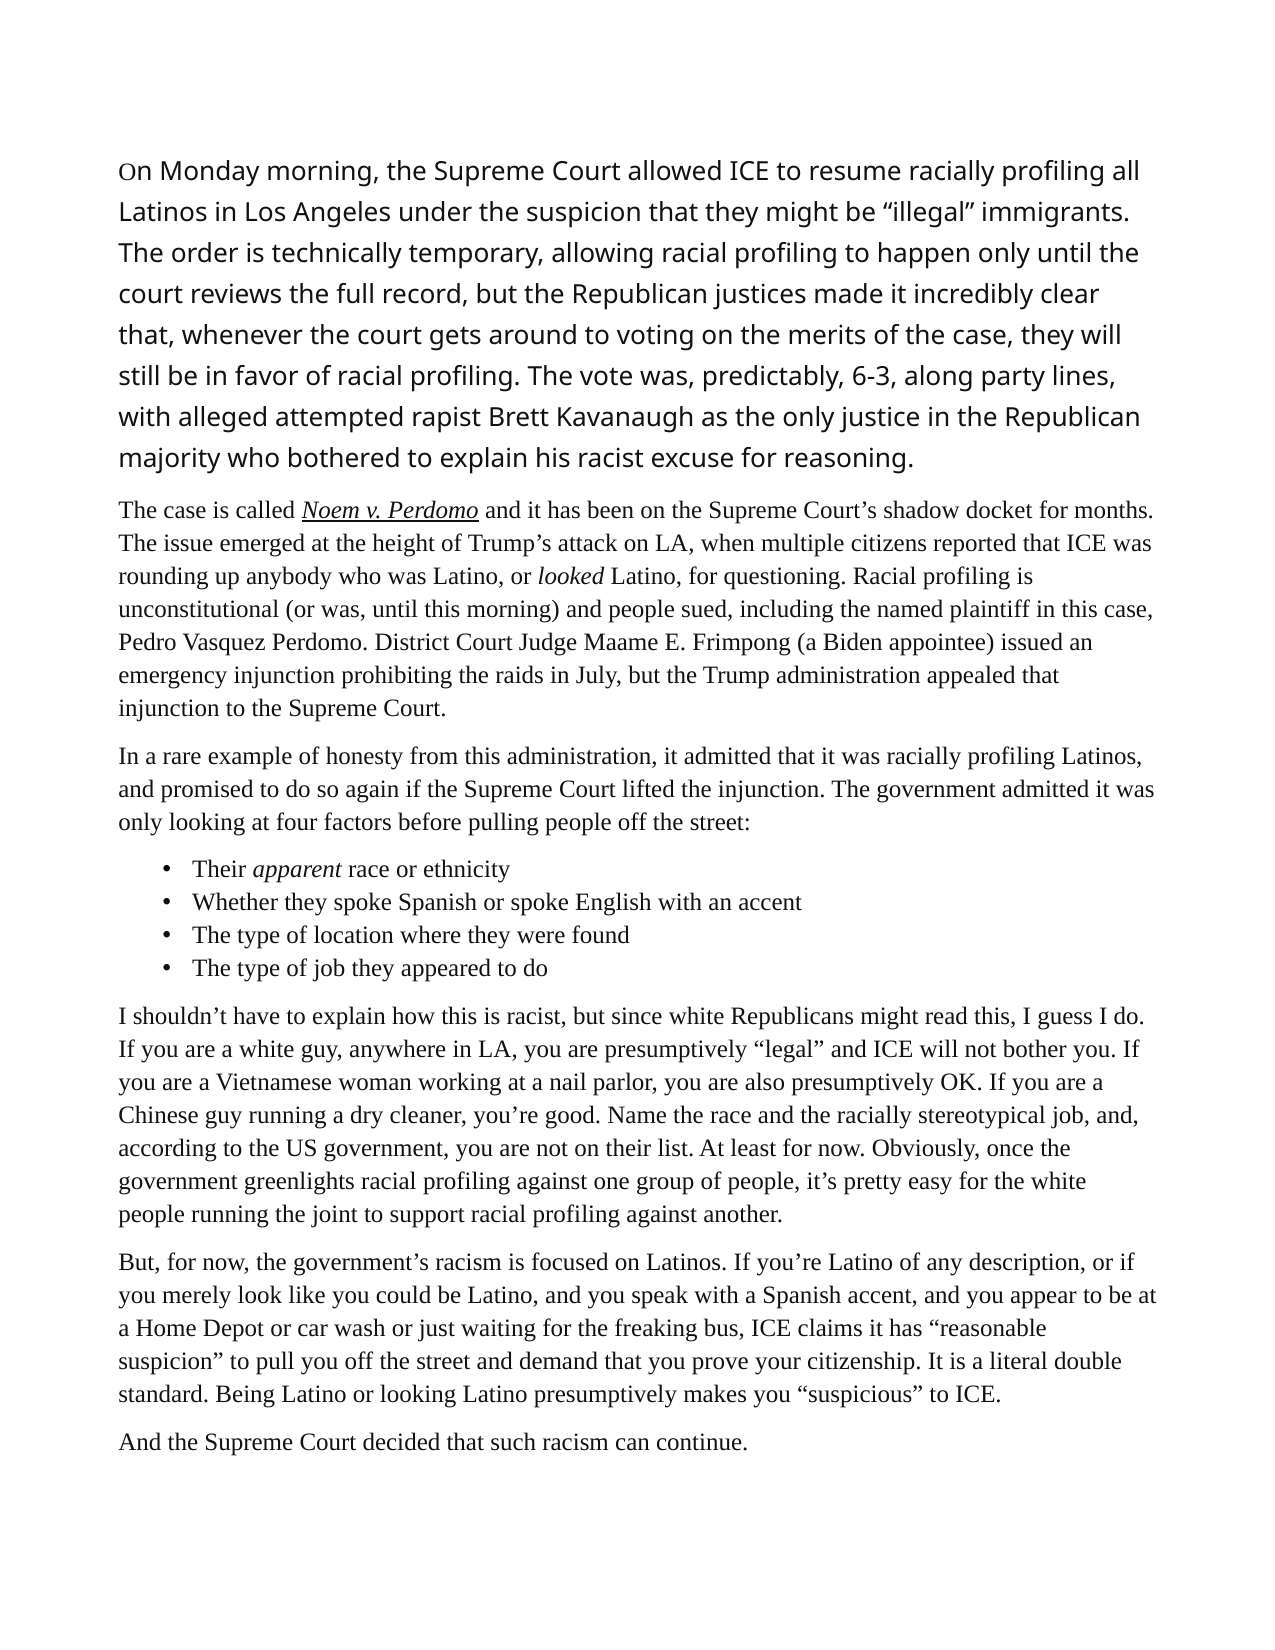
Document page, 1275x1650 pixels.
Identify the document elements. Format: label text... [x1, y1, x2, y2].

text And the Supreme Court decided that such racism can continue. [118, 1427, 1157, 1455]
text On Monday morning, the Supreme Court allowed ICE to resume racially profiling all Latinos in Los Angeles under the suspicion that they might be “illegal” immigrants. The order is technically temporary, allowing racial profiling to happen only until the court reviews the full record, but the Republican justices made it incredibly clear that, whenever the court gets around to voting on the merits of the case, they will still be in favor of racial profiling. The vote was, predictably, 6-3, along party lines, with alleged attempted rapist Brett Kavanaugh as the only justice in the Republican majority who bothered to explain his racist excuse for reasoning. [118, 118, 1157, 475]
text I shouldn’t have to explain how this is racist, but since white Republicans might read this, I guess I do. If you are a white guy, anywhere in LA, you are presumptively “legal” and ICE will not bother you. If you are a Vietnamese woman working at a nail parlor, you are also presumptively OK. If you are a Chinese guy running a dry cleaner, you’re good. Name the race and the racially stereotypical job, and, according to the US government, you are not on their list. At least for now. Obviously, once the government greenlights racial profiling against one group of people, it’s pretty easy for the white people running the joint to support racial profiling against another. [118, 1001, 1157, 1228]
list The type of location where they were found [162, 921, 1157, 949]
list The type of job they appeared to do [162, 953, 1157, 982]
text The case is called Noem v. Perdomo and it has been on the Supreme Court’s shadow docket for months. The issue emerged at the height of Trump’s attack on LA, when multiple citizens reported that ICE was rounding up anybody who was Latino, or looked Latino, for questioning. Racial profiling is unconstitutional (or was, until this morning) and people sued, including the named plaintiff in this case, Pedro Vasquez Perdomo. District Court Judge Maame E. Frimpong (a Biden appointee) issued an emergency injunction prohibiting the raids in July, but the Trump administration appealed that injunction to the Supreme Court. [118, 495, 1157, 722]
text But, for now, the government’s racism is focused on Latinos. If you’re Latino of any description, or if you merely look like you could be Latino, and you speak with a Spanish accent, and you appear to be at a Home Depot or car wash or just waiting for the freaking bus, ICE claims it has “reasonable suspicion” to pull you off the street and demand that you prove your citizenship. It is a literal double standard. Being Latino or looking Latino presumptively makes you “suspicious” to ICE. [118, 1247, 1157, 1408]
list Their apparent race or ethnicity [162, 854, 1157, 883]
list Whether they spoke Spanish or spoke English with an accent [162, 887, 1157, 916]
text In a rare example of honesty from this administration, it admitted that it was racially profiling Latinos, and promised to do so again if the Supreme Court lifted the injunction. The government admitted it was only looking at four factors before pulling people off the street: [118, 741, 1157, 836]
